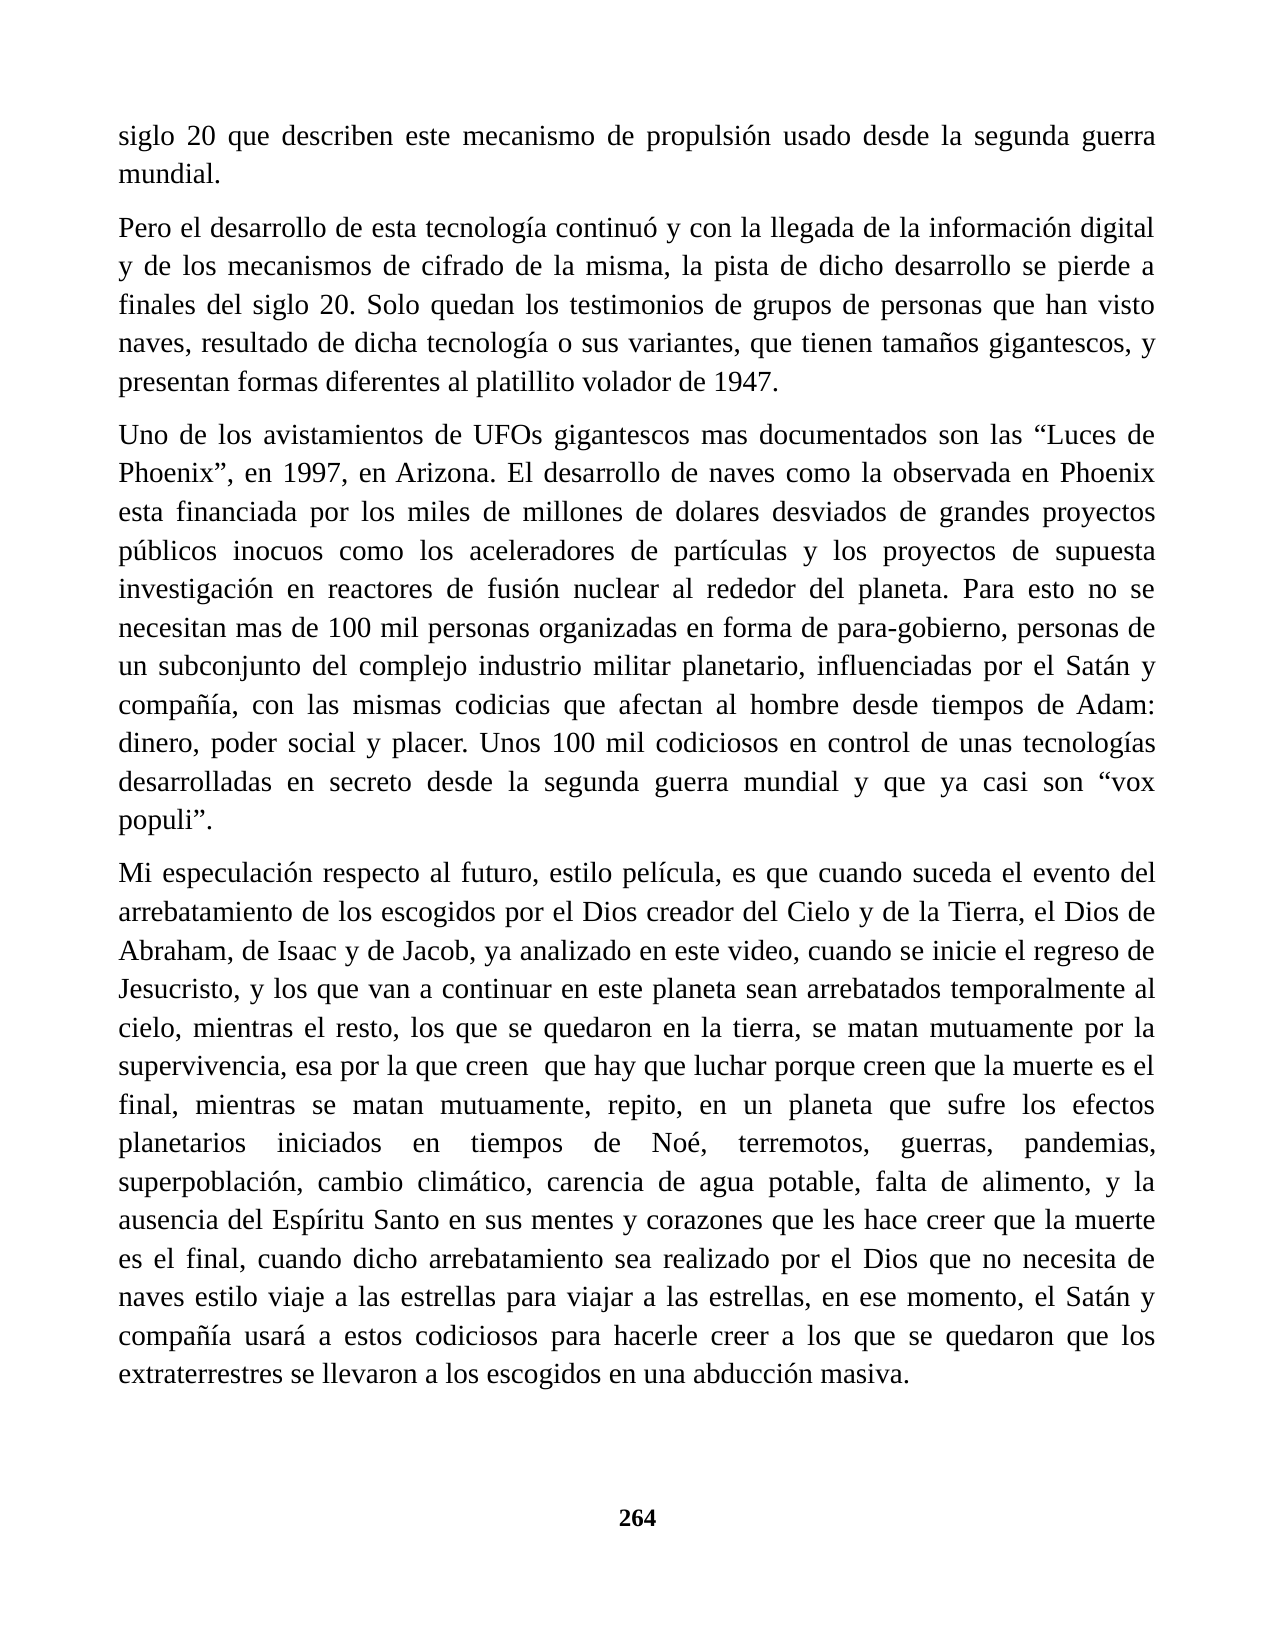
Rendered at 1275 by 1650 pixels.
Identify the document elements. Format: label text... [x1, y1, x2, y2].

text siglo 20 que describen este mecanismo de propulsión usado desde la segunda guerra mundial. [118, 118, 1157, 190]
text Mi especulación respecto al futuro, estilo película, es que cuando suceda el evento del arrebatamiento de los escogidos por el Dios creador del Cielo y de la Tierra, el Dios de Abraham, de Isaac y de Jacob, ya analizado en este video, cuando se inicie el regreso de Jesucristo, y los que van a continuar en este planeta sean arrebatados temporalmente al cielo, mientras el resto, los que se quedaron en la tierra, se matan mutuamente por la supervivencia, esa por la que creen que hay que luchar porque creen que la muerte es el final, mientras se matan mutuamente, repito, en un planeta que sufre los efectos planetarios iniciados en tiempos de Noé, terremotos, guerras, pandemias, superpoblación, cambio climático, carencia de agua potable, falta de alimento, y la ausencia del Espíritu Santo en sus mentes y corazones que les hace creer que la muerte es el final, cuando dicho arrebatamiento sea realizado por el Dios que no necesita de naves estilo viaje a las estrellas para viajar a las estrellas, en ese momento, el Satán y compañía usará a estos codiciosos para hacerle creer a los que se quedaron que los extraterrestres se llevaron a los escogidos en una abducción masiva. [118, 856, 1157, 1390]
text Pero el desarrollo de esta tecnología continuó y con la llegada de la información digital y de los mecanismos de cifrado de la misma, la pista de dicho desarrollo se pierde a finales del siglo 20. Solo quedan los testimonios de grupos de personas que han visto naves, resultado de dicha tecnología o sus variantes, que tienen tamaños gigantescos, y presentan formas diferentes al platillito volador de 1947. [118, 210, 1157, 397]
text Uno de los avistamientos de UFOs gigantescos mas documentados son las “Luces de Phoenix”, en 1997, en Arizona. El desarrollo de naves como la observada en Phoenix esta financiada por los miles de millones de dolares desviados de grandes proyectos públicos inocuos como los aceleradores de partículas y los proyectos de supuesta investigación en reactores de fusión nuclear al rededor del planeta. Para esto no se necesitan mas de 100 mil personas organizadas en forma de para-gobierno, personas de un subconjunto del complejo industrio militar planetario, influenciadas por el Satán y compañía, con las mismas codicias que afectan al hombre desde tiempos de Adam: dinero, poder social y placer. Unos 100 mil codiciosos en control de unas tecnologías desarrolladas en secreto desde la segunda guerra mundial y que ya casi son “vox populi”. [118, 417, 1157, 836]
